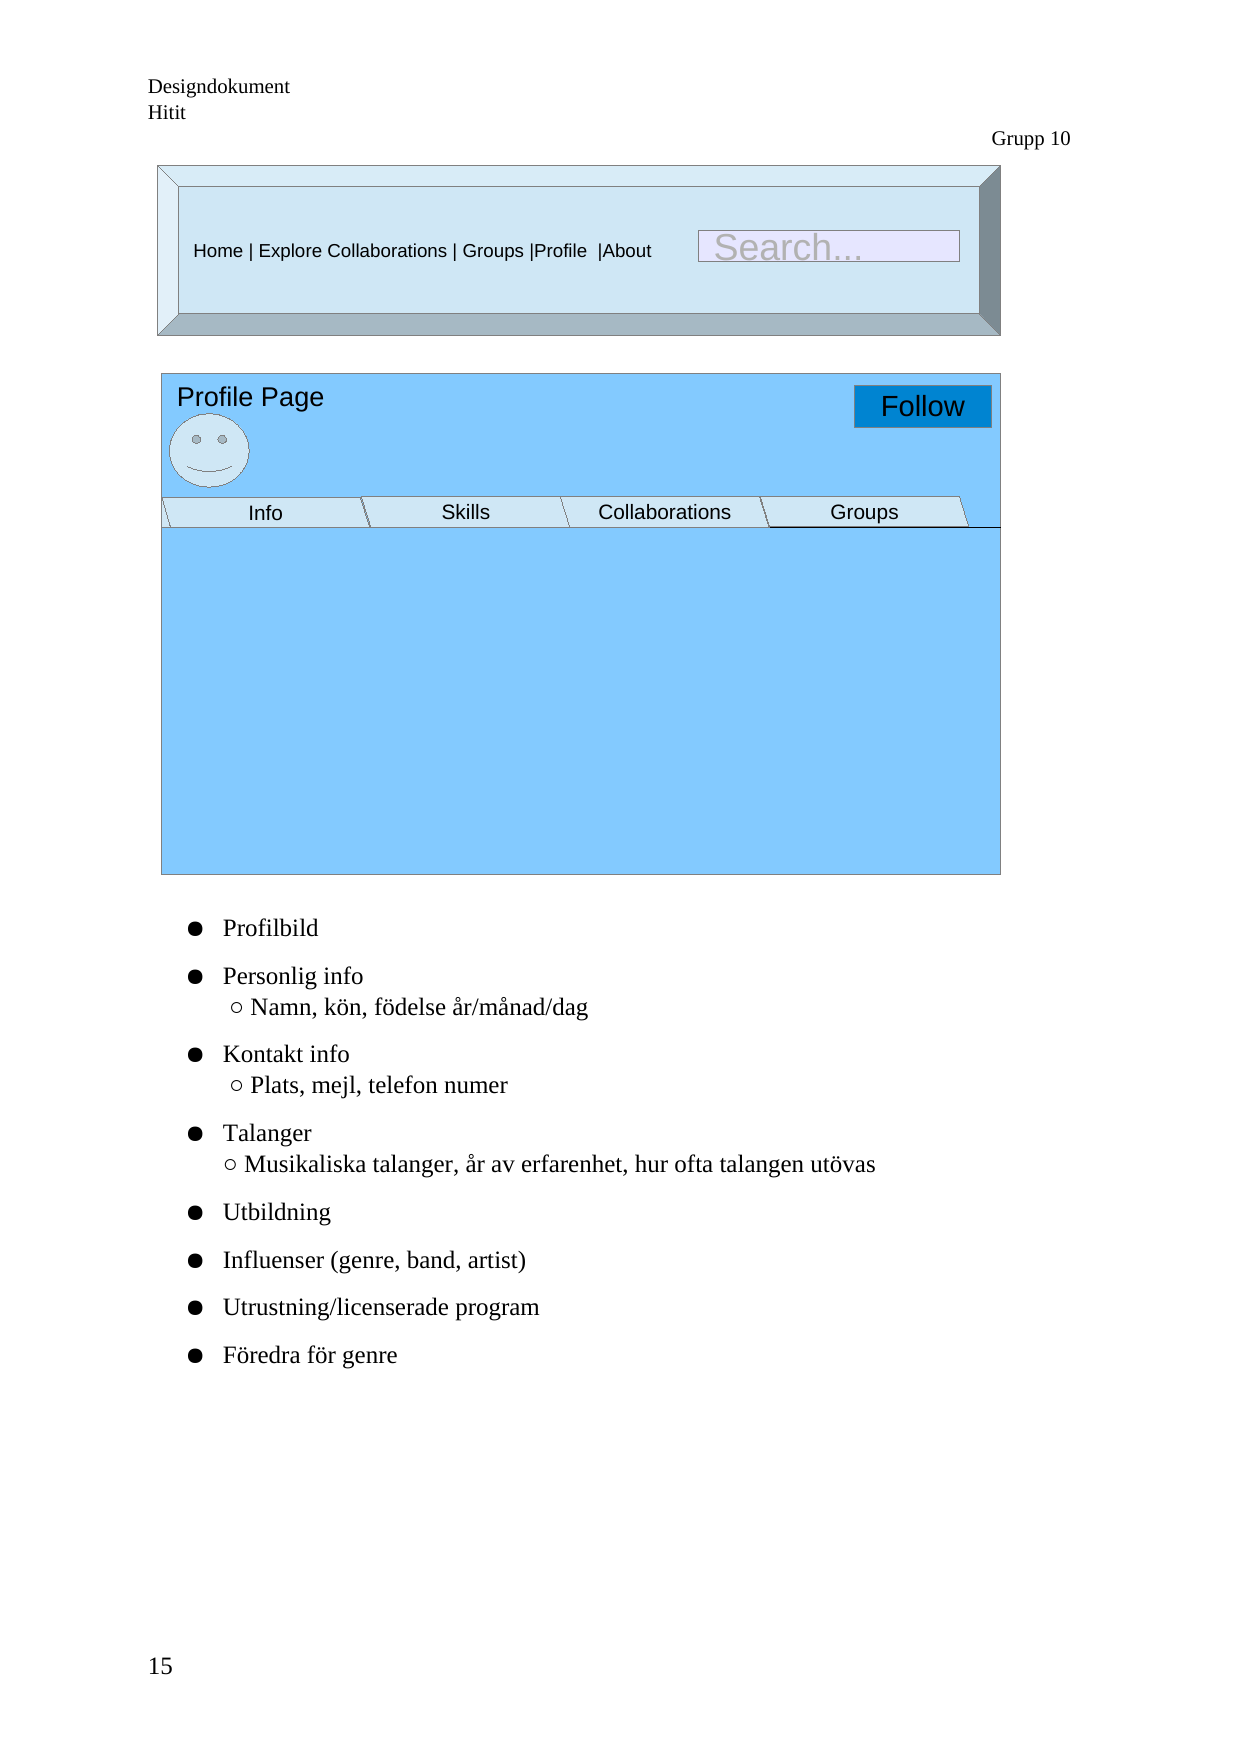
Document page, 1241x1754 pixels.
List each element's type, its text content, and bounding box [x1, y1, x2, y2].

list Föredra för genre [185, 1340, 1093, 1369]
list Talanger ○ Musikaliska talanger, år av erfarenhet, hur ofta talangen utövas [185, 1118, 1093, 1178]
list Influenser (genre, band, artist) [185, 1245, 1093, 1273]
list Profilbild [185, 913, 1093, 942]
list Utrustning/licenserade program [185, 1292, 1093, 1321]
list Personlig info ○ Namn, kön, födelse år/månad/dag [185, 961, 1093, 1021]
list Kontakt info ○ Plats, mejl, telefon numer [185, 1039, 1093, 1099]
list Utbildning [185, 1197, 1093, 1226]
